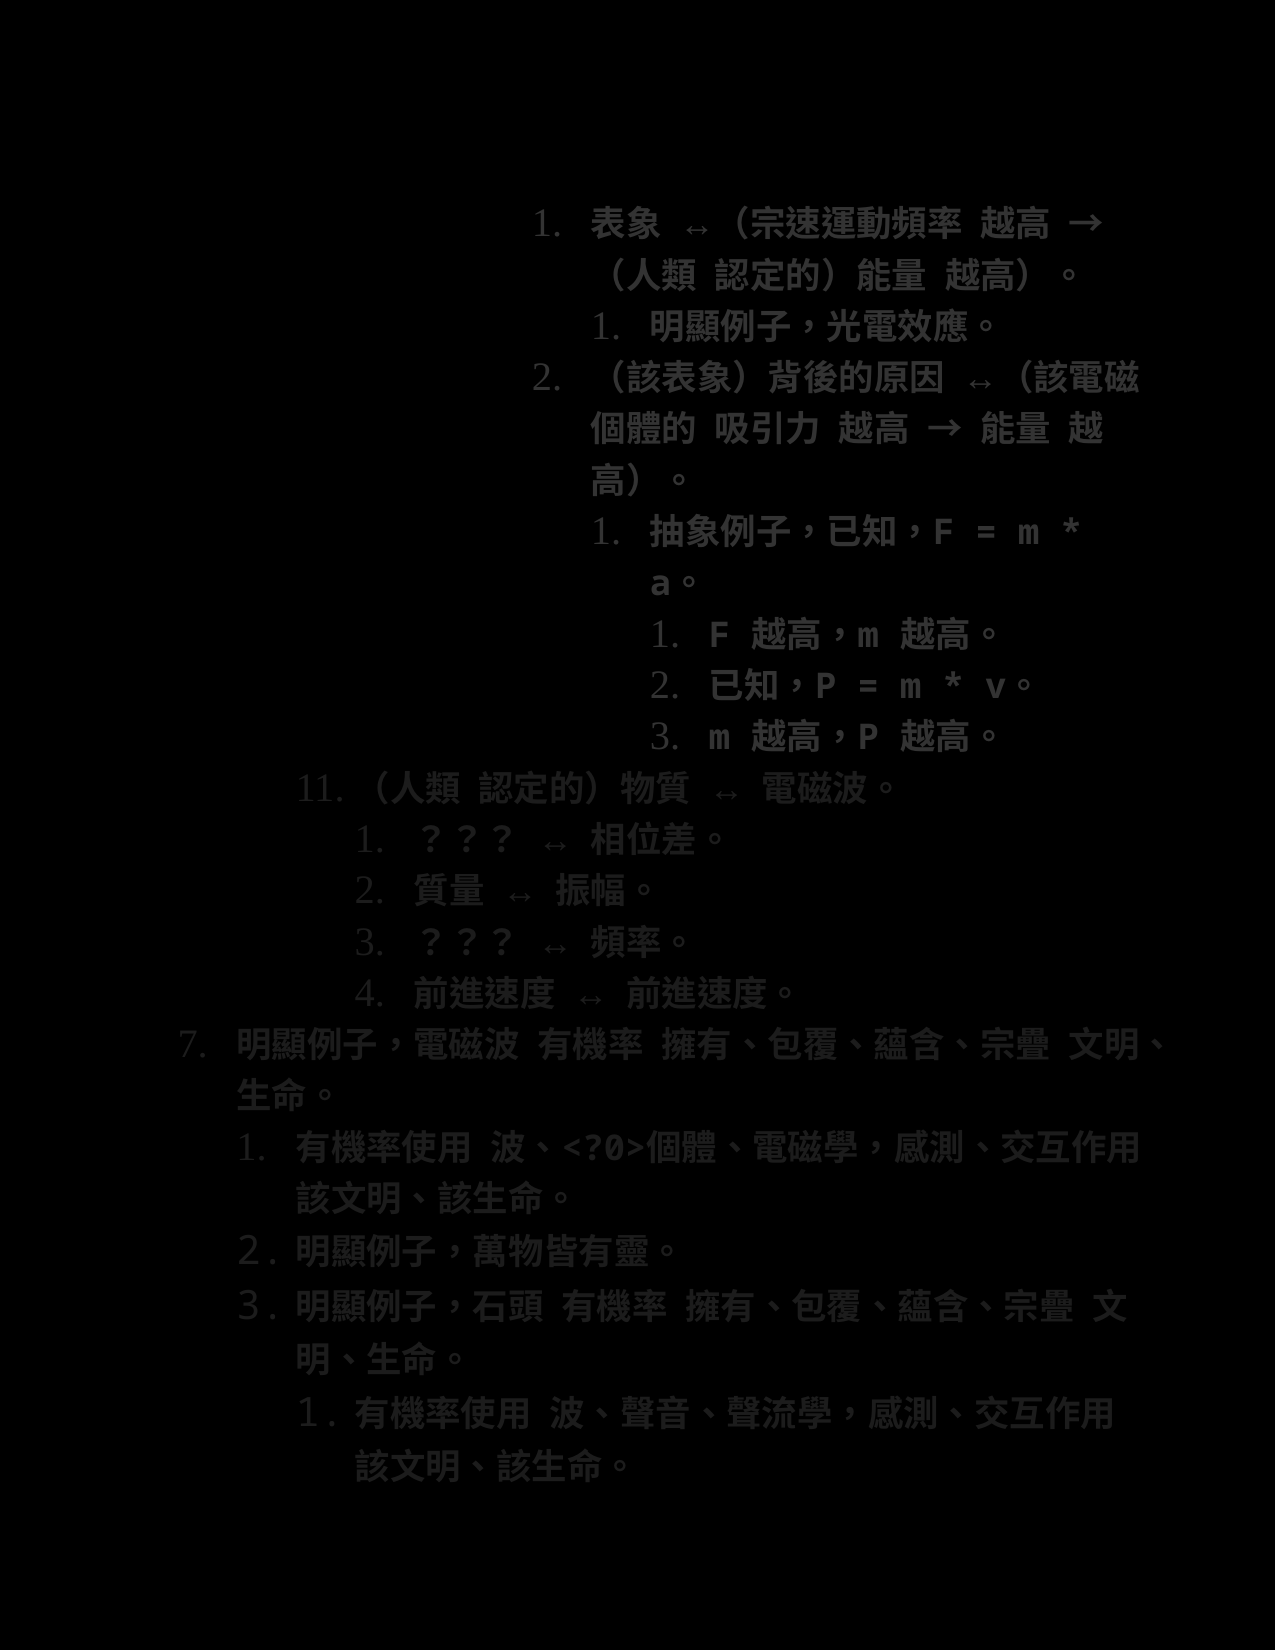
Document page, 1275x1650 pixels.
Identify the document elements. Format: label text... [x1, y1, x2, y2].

list 明顯例子，石頭 有機率 擁有、包覆、蘊含、宗疊 文明、生命。 [236, 1277, 1157, 1383]
list ？？？ ↔ 相位差。 [354, 811, 1157, 863]
list F 越高，m 越高。 [649, 606, 1157, 657]
list 前進速度 ↔ 前進速度。 [354, 965, 1157, 1016]
list 已知，P = m * v。 [649, 657, 1157, 709]
list （該表象）背後的原因 ↔（該電磁個體的 吸引力 越高 → 能量 越高）。 [532, 349, 1157, 503]
list 有機率使用 波、<?0>個體、電磁學，感測、交互作用 該文明、該生命。 [236, 1119, 1157, 1221]
list 明顯例子，萬物皆有靈。 [236, 1221, 1157, 1277]
list 抽象例子，已知，F = m * a。 [591, 503, 1157, 606]
list 明顯例子，電磁波 有機率 擁有、包覆、蘊含、宗疊 文明、生命。 [177, 1016, 1157, 1119]
list 明顯例子，光電效應。 [591, 298, 1157, 349]
list 質量 ↔ 振幅。 [354, 863, 1157, 914]
list ？？？ ↔ 頻率。 [354, 914, 1157, 965]
list 有機率使用 波、聲音、聲流學，感測、交互作用 該文明、該生命。 [295, 1383, 1157, 1489]
list m 越高，P 越高。 [649, 709, 1157, 760]
list 表象 ↔（宗速運動頻率 越高 →（人類 認定的）能量 越高）。 [532, 196, 1157, 298]
list （人類 認定的）物質 ↔ 電磁波。 [295, 760, 1157, 811]
